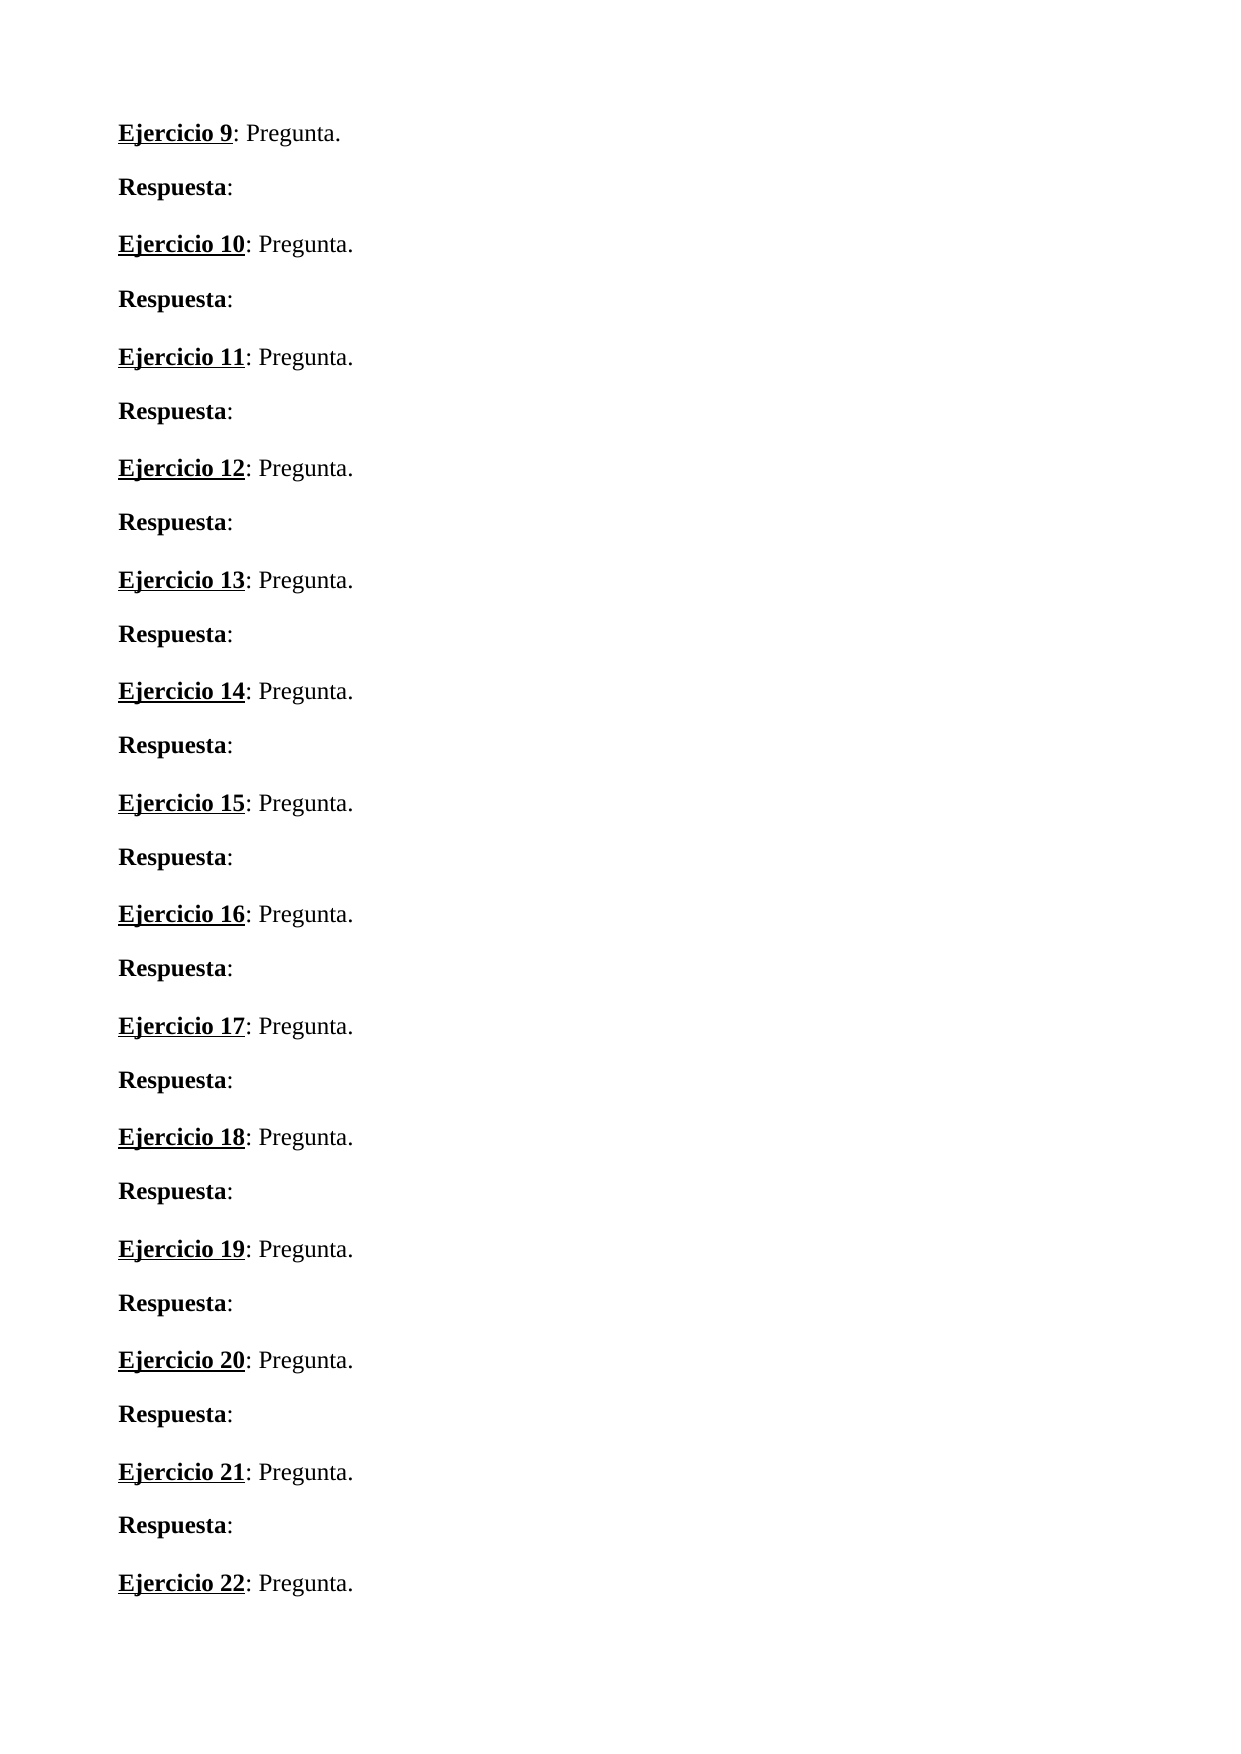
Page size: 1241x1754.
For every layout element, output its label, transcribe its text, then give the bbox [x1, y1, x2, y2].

text Ejercicio 16: Pregunta. Respuesta: [118, 899, 1122, 1011]
text Ejercicio 12: Pregunta. Respuesta: [118, 425, 1122, 536]
text Ejercicio 19: Pregunta. Respuesta: [118, 1205, 1122, 1345]
text Ejercicio 14: Pregunta. Respuesta: [118, 676, 1122, 759]
text Ejercicio 21: Pregunta. Respuesta: [118, 1457, 1122, 1539]
text Ejercicio 20: Pregunta. Respuesta: [118, 1345, 1122, 1428]
text Ejercicio 17: Pregunta. [118, 1011, 1122, 1039]
text Ejercicio 9: Pregunta. Respuesta: [118, 118, 1122, 229]
text Ejercicio 10: Pregunta. Respuesta: [118, 229, 1122, 313]
text Respuesta: Ejercicio 18: Pregunta. Respuesta: [118, 1039, 1122, 1205]
text Ejercicio 11: Pregunta. Respuesta: [118, 342, 1122, 425]
text Ejercicio 15: Pregunta. Respuesta: [118, 788, 1122, 871]
text Ejercicio 13: Pregunta. Respuesta: [118, 565, 1122, 648]
text Ejercicio 22: Pregunta. [118, 1568, 1122, 1622]
